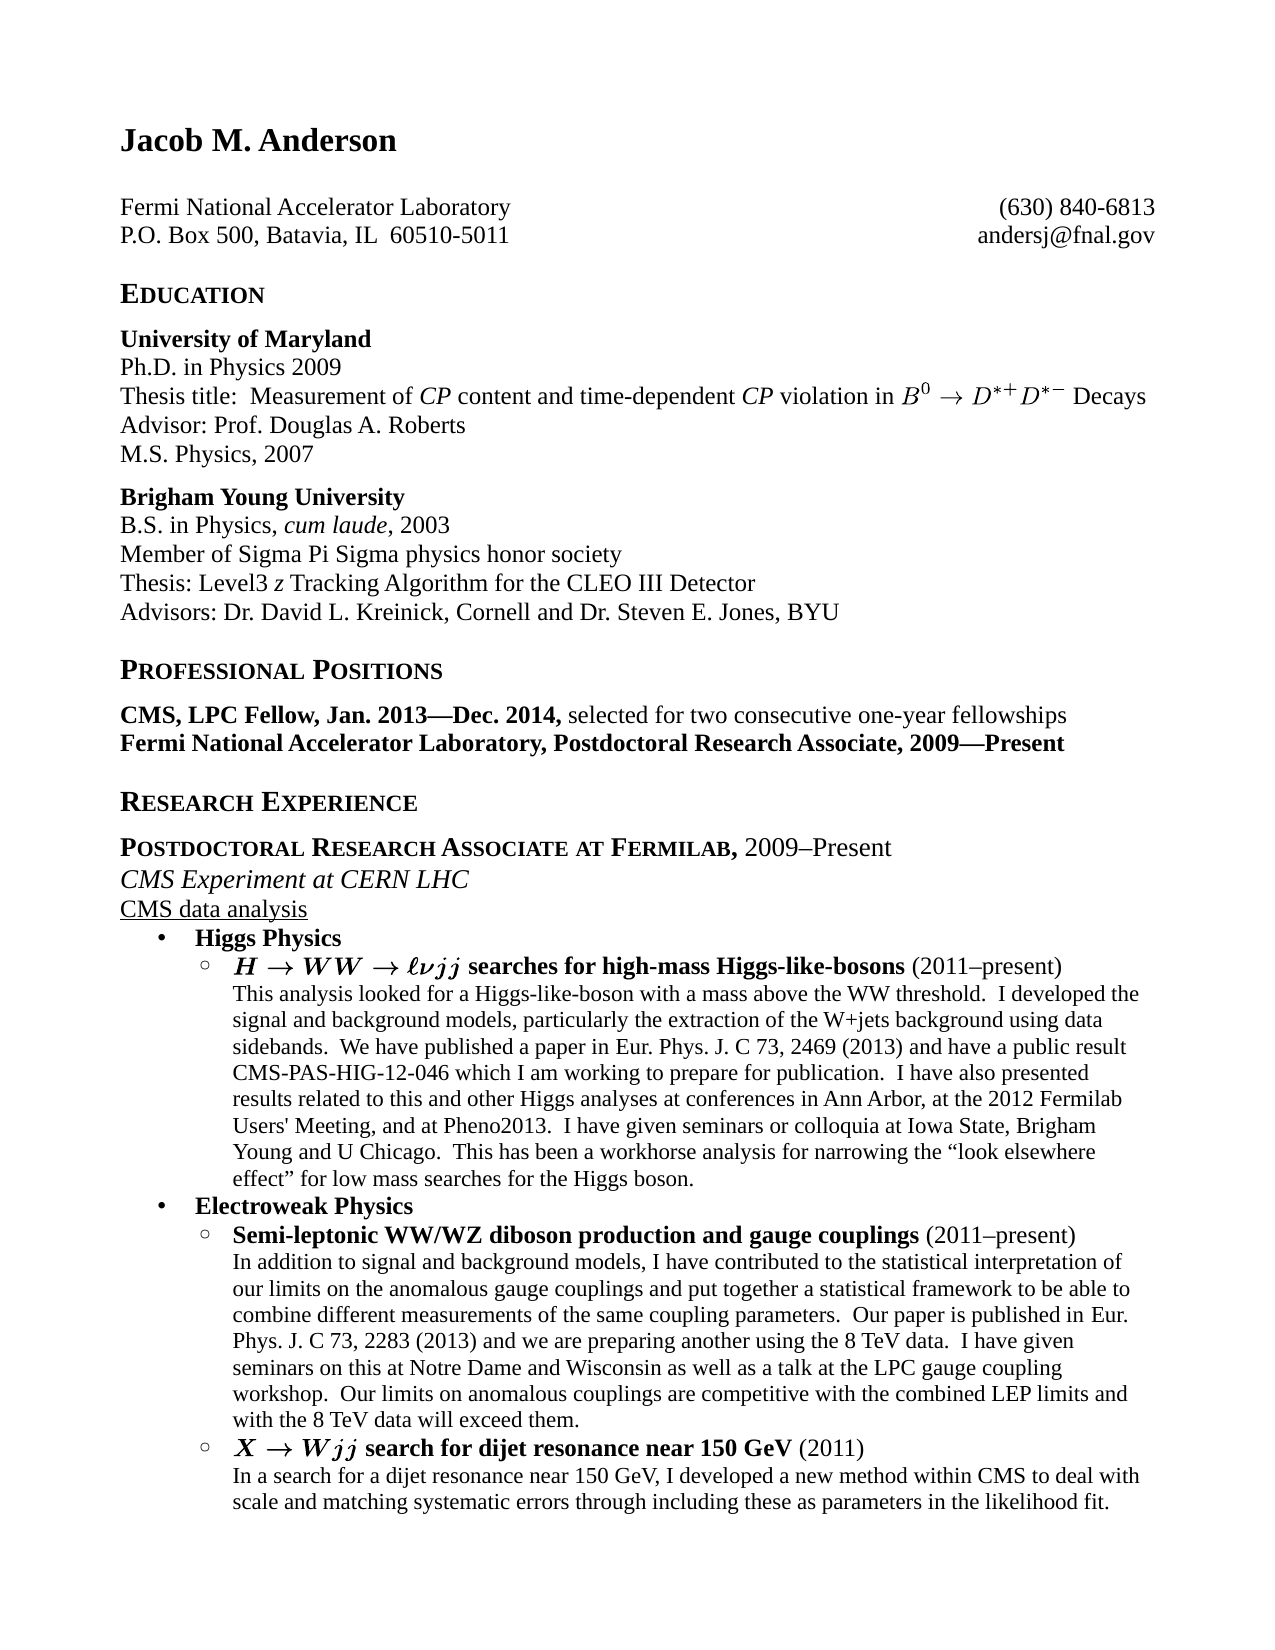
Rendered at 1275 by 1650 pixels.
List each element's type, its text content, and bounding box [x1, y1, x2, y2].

text Member of Sigma Pi Sigma physics honor society [120, 539, 1155, 568]
list In a search for a dijet resonance near 150 GeV, I developed a new method within CMS to deal with scale and matching systematic errors through including these as parameters in the likelihood fit. [195, 1462, 1155, 1514]
list Electroweak Physics [157, 1191, 1155, 1220]
text Brigham Young University [120, 482, 1155, 511]
text Postdoctoral Research Associate at Fermilab, 2009–Present [120, 832, 1155, 863]
list search for dijet resonance near 150 GeV (2011) [195, 1433, 1155, 1462]
text (630) 840-6813 [637, 192, 1155, 221]
list In addition to signal and background models, I have contributed to the statistical interpretation of our limits on the anomalous gauge couplings and put together a statistical framework to be able to combine different measurements of the same coupling parameters. Our paper is published in Eur. Phys. J. C 73, 2283 (2013) and we are preparing another using the 8 TeV data. I have given seminars on this at Notre Dame and Wisconsin as well as a talk at the LPC gauge coupling workshop. Our limits on anomalous couplings are competitive with the combined LEP limits and with the 8 TeV data will exceed them. [195, 1248, 1155, 1433]
text Thesis title: Measurement of CP content and time-dependent CP violation in Decays [120, 381, 1155, 410]
list This analysis looked for a Higgs-like-boson with a mass above the WW threshold. I developed the signal and background models, particularly the extraction of the W+jets background using data sidebands. We have published a paper in Eur. Phys. J. C 73, 2469 (2013) and have a public result CMS-PAS-HIG-12-046 which I am working to prepare for publication. I have also presented results related to this and other Higgs analyses at conferences in Ann Arbor, at the 2012 Fermilab Users' Meeting, and at Pheno2013. I have given seminars or colloquia at Iowa State, Brigham Young and U Chicago. This has been a workhorse analysis for narrowing the “look elsewhere effect” for low mass searches for the Higgs boson. [195, 980, 1155, 1191]
text M.S. Physics, 2007 [120, 439, 1155, 467]
text University of Maryland [120, 324, 1155, 352]
text Jacob M. Anderson [120, 120, 1155, 158]
text CMS data analysis [120, 894, 1155, 923]
text Professional Positions [120, 652, 1155, 685]
text Research Experience [120, 784, 1155, 817]
text andersj@fnal.gov [637, 221, 1155, 249]
text Education [120, 276, 1155, 309]
text CMS Experiment at CERN LHC [120, 863, 1155, 894]
text Fermi National Accelerator Laboratory, Postdoctoral Research Associate, 2009—Present [120, 728, 1155, 757]
text B.S. in Physics, cum laude, 2003 [120, 511, 1155, 539]
text Fermi National Accelerator Laboratory [120, 192, 637, 221]
text P.O. Box 500, Batavia, IL 60510-5011 [120, 221, 637, 249]
text Advisor: Prof. Douglas A. Roberts [120, 410, 1155, 439]
list Semi-leptonic WW/WZ diboson production and gauge couplings (2011–present) [195, 1220, 1155, 1248]
text Advisors: Dr. David L. Kreinick, Cornell and Dr. Steven E. Jones, BYU [120, 597, 1155, 626]
text CMS, LPC Fellow, Jan. 2013—Dec. 2014, selected for two consecutive one-year fellowships [120, 700, 1155, 728]
list searches for high-mass Higgs-like-bosons (2011–present) [195, 951, 1155, 980]
text Thesis: Level3 z Tracking Algorithm for the CLEO III Detector [120, 568, 1155, 597]
list Higgs Physics [157, 923, 1155, 951]
text Ph.D. in Physics 2009 [120, 352, 1155, 381]
